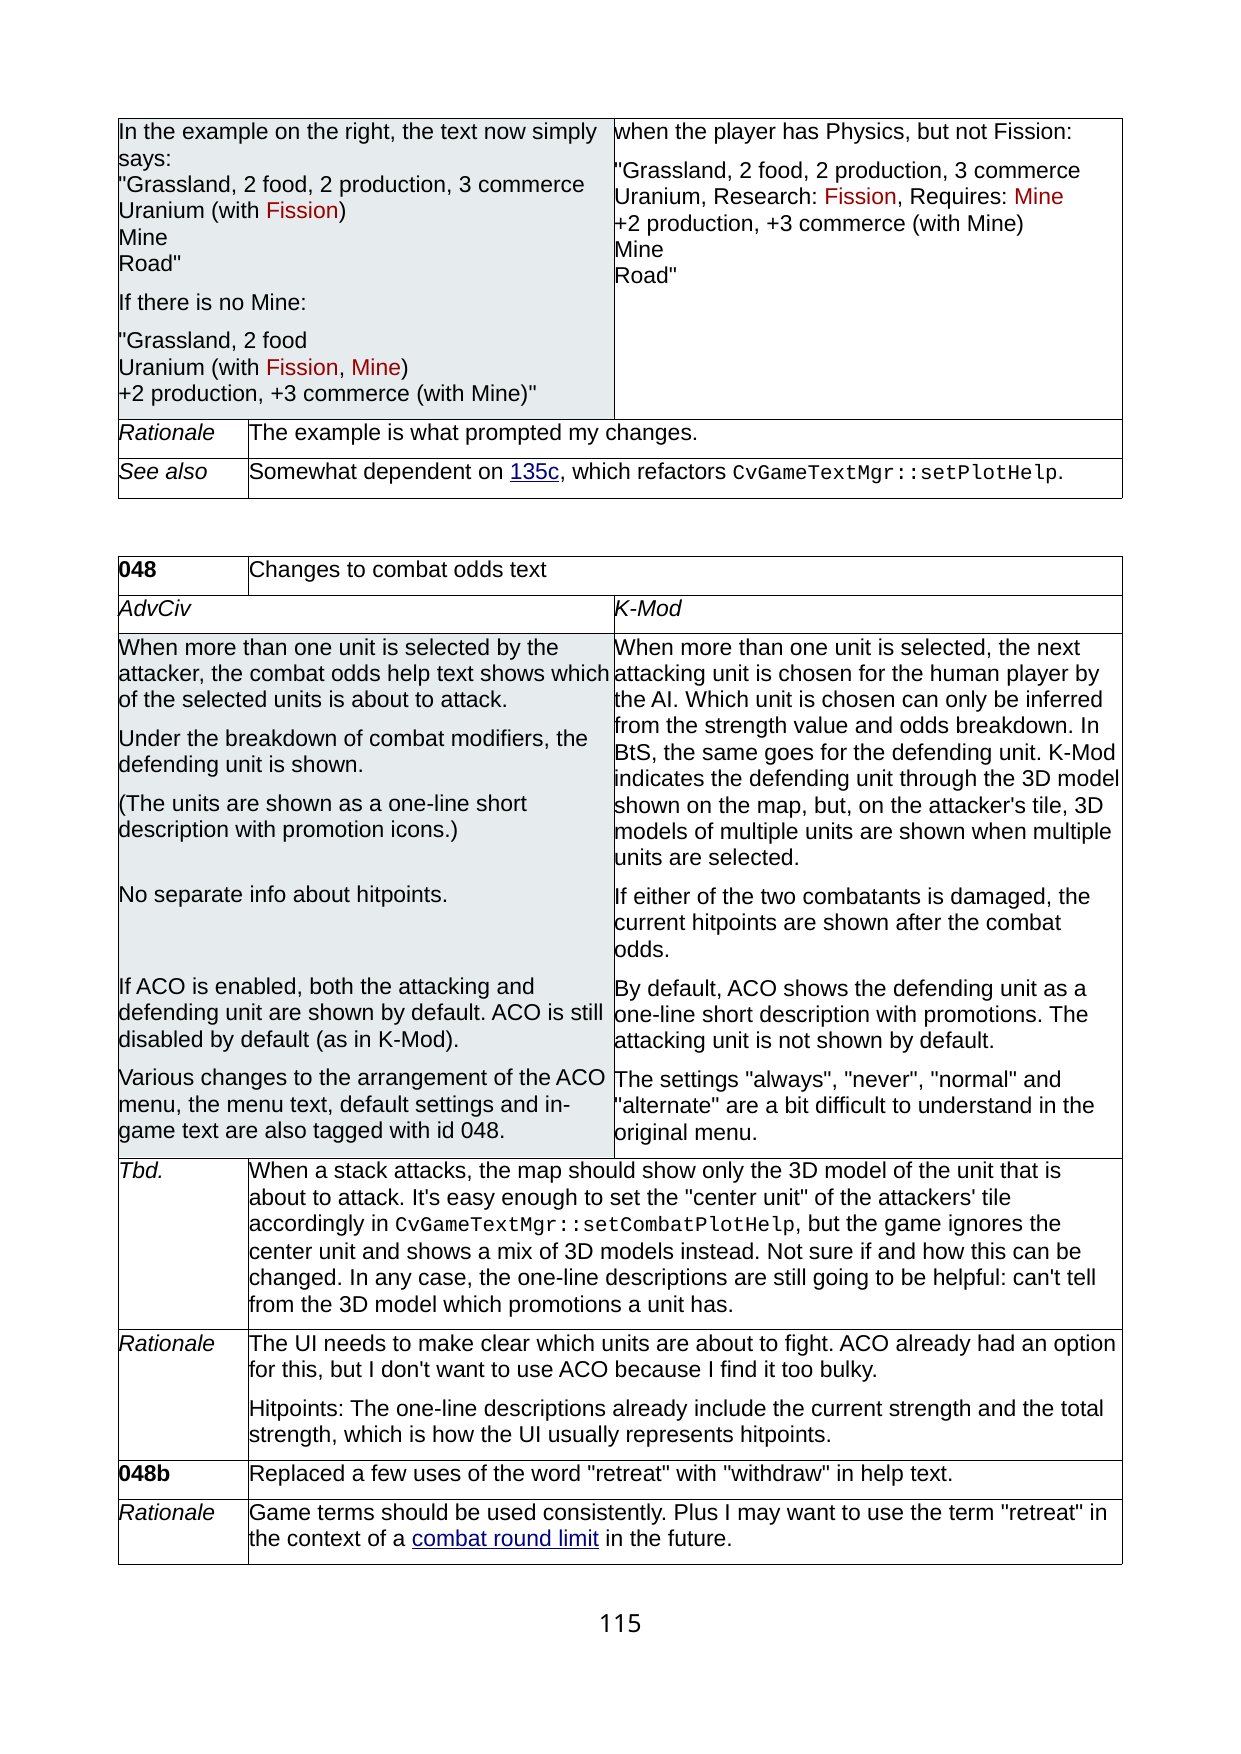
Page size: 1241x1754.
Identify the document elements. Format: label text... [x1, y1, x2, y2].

table_cell Rationale [119, 1330, 248, 1460]
table_cell When a stack attacks, the map should show only the 3D model of the unit that is about to attack. It's easy enough to set the "center unit" of the attackers' tile accordingly in CvGameTextMgr::setCombatPlotHelp, but the game ignores the center unit and shows a mix of 3D models instead. Not sure if and how this can be changed. In any case, the one-line descriptions are still going to be helpful: can't tell from the 3D model which promotions a unit has. [249, 1159, 1122, 1329]
table_header Changes to combat odds text [249, 557, 1122, 594]
table_cell when the player has Physics, but not Fission: "Grassland, 2 food, 2 production, 3 commerce Uranium, Research: Fission, Requires: Mine +2 production, +3 commerce (with Mine) Mine Road" [615, 119, 1122, 419]
table_cell 048b [119, 1461, 248, 1498]
table_cell In the example on the right, the text now simply says: "Grassland, 2 food, 2 production, 3 commerce Uranium (with Fission) Mine Road" If there is no Mine: "Grassland, 2 food Uranium (with Fission, Mine) +2 production, +3 commerce (with Mine)" [119, 119, 614, 419]
table_cell Tbd. [119, 1159, 248, 1329]
table_cell K-Mod [615, 596, 1122, 633]
table_cell Somewhat dependent on 135c, which refactors CvGameTextMgr::setPlotHelp. [249, 459, 1122, 498]
table_cell The example is what prompted my changes. [249, 420, 1122, 458]
table_cell The UI needs to make clear which units are about to fight. ACO already had an option for this, but I don't want to use ACO because I find it too bulky. Hitpoints: The one-line descriptions already include the current strength and the total strength, which is how the UI usually represents hitpoints. [249, 1330, 1122, 1460]
table_cell Game terms should be used consistently. Plus I may want to use the term "retreat" in the context of a combat round limit in the future. [249, 1500, 1122, 1564]
table_cell AdvCiv [119, 596, 614, 633]
table_cell Rationale [119, 420, 248, 458]
table_header 048 [119, 557, 248, 594]
table_cell Replaced a few uses of the word "retreat" with "withdraw" in help text. [249, 1461, 1122, 1498]
table_cell When more than one unit is selected, the next attacking unit is chosen for the human player by the AI. Which unit is chosen can only be inferred from the strength value and odds breakdown. In BtS, the same goes for the defending unit. K-Mod indicates the defending unit through the 3D model shown on the map, but, on the attacker's tile, 3D models of multiple units are shown when multiple units are selected. If either of the two combatants is damaged, the current hitpoints are shown after the combat odds. By default, ACO shows the defending unit as a one-line short description with promotions. The attacking unit is not shown by default. The settings "always", "never", "normal" and "alternate" are a bit difficult to understand in the original menu. [615, 634, 1122, 1157]
table_cell When more than one unit is selected by the attacker, the combat odds help text shows which of the selected units is about to attack. Under the breakdown of combat modifiers, the defending unit is shown. (The units are shown as a one-line short description with promotion icons.) No separate info about hitpoints. If ACO is enabled, both the attacking and defending unit are shown by default. ACO is still disabled by default (as in K-Mod). Various changes to the arrangement of the ACO menu, the menu text, default settings and in-game text are also tagged with id 048. [119, 634, 614, 1157]
table_cell Rationale [119, 1500, 248, 1564]
table_cell See also [119, 459, 248, 498]
